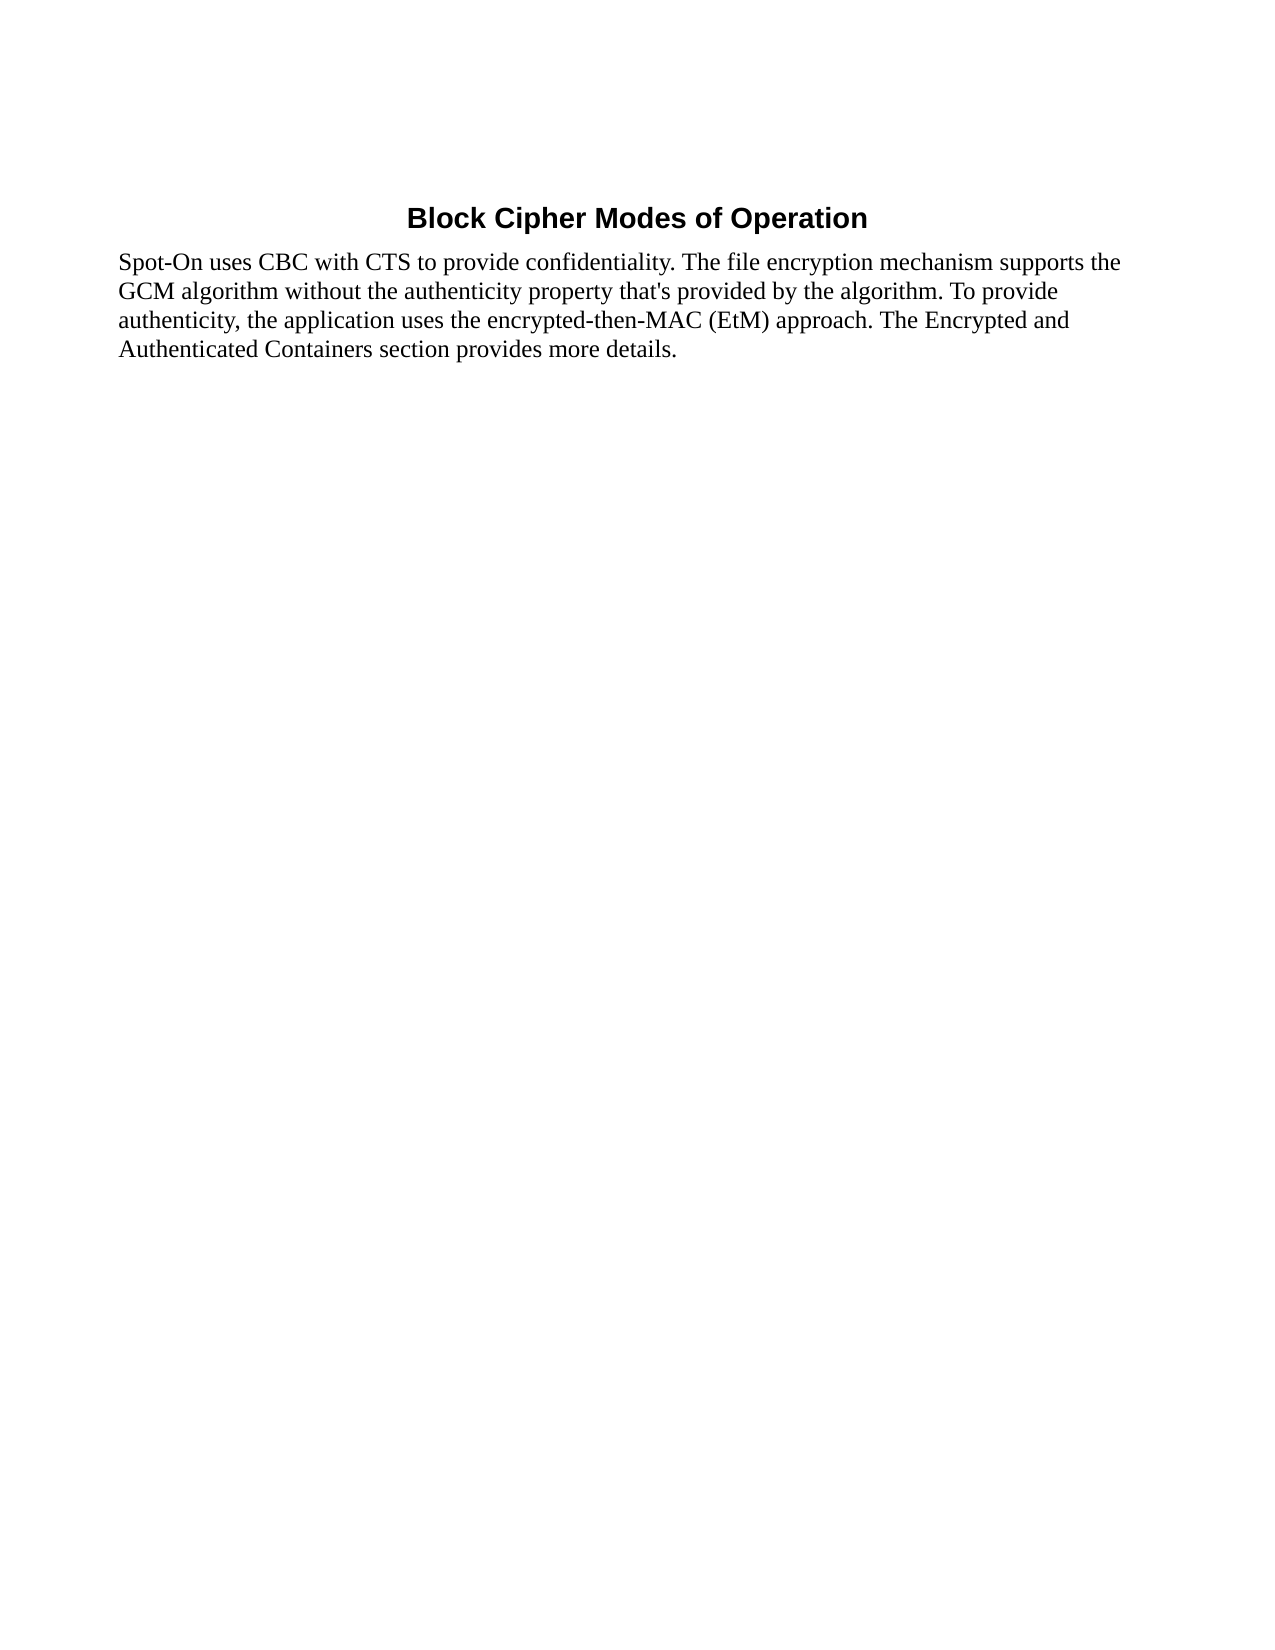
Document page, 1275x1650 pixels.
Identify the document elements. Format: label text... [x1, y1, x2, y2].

text Spot-On uses CBC with CTS to provide confidentiality. The file encryption mechanism supports the GCM algorithm without the authenticity property that's provided by the algorithm. To provide authenticity, the application uses the encrypted-then-MAC (EtM) approach. The Encrypted and Authenticated Containers section provides more details. [118, 247, 1157, 362]
subtitle Block Cipher Modes of Operation [118, 201, 1157, 235]
